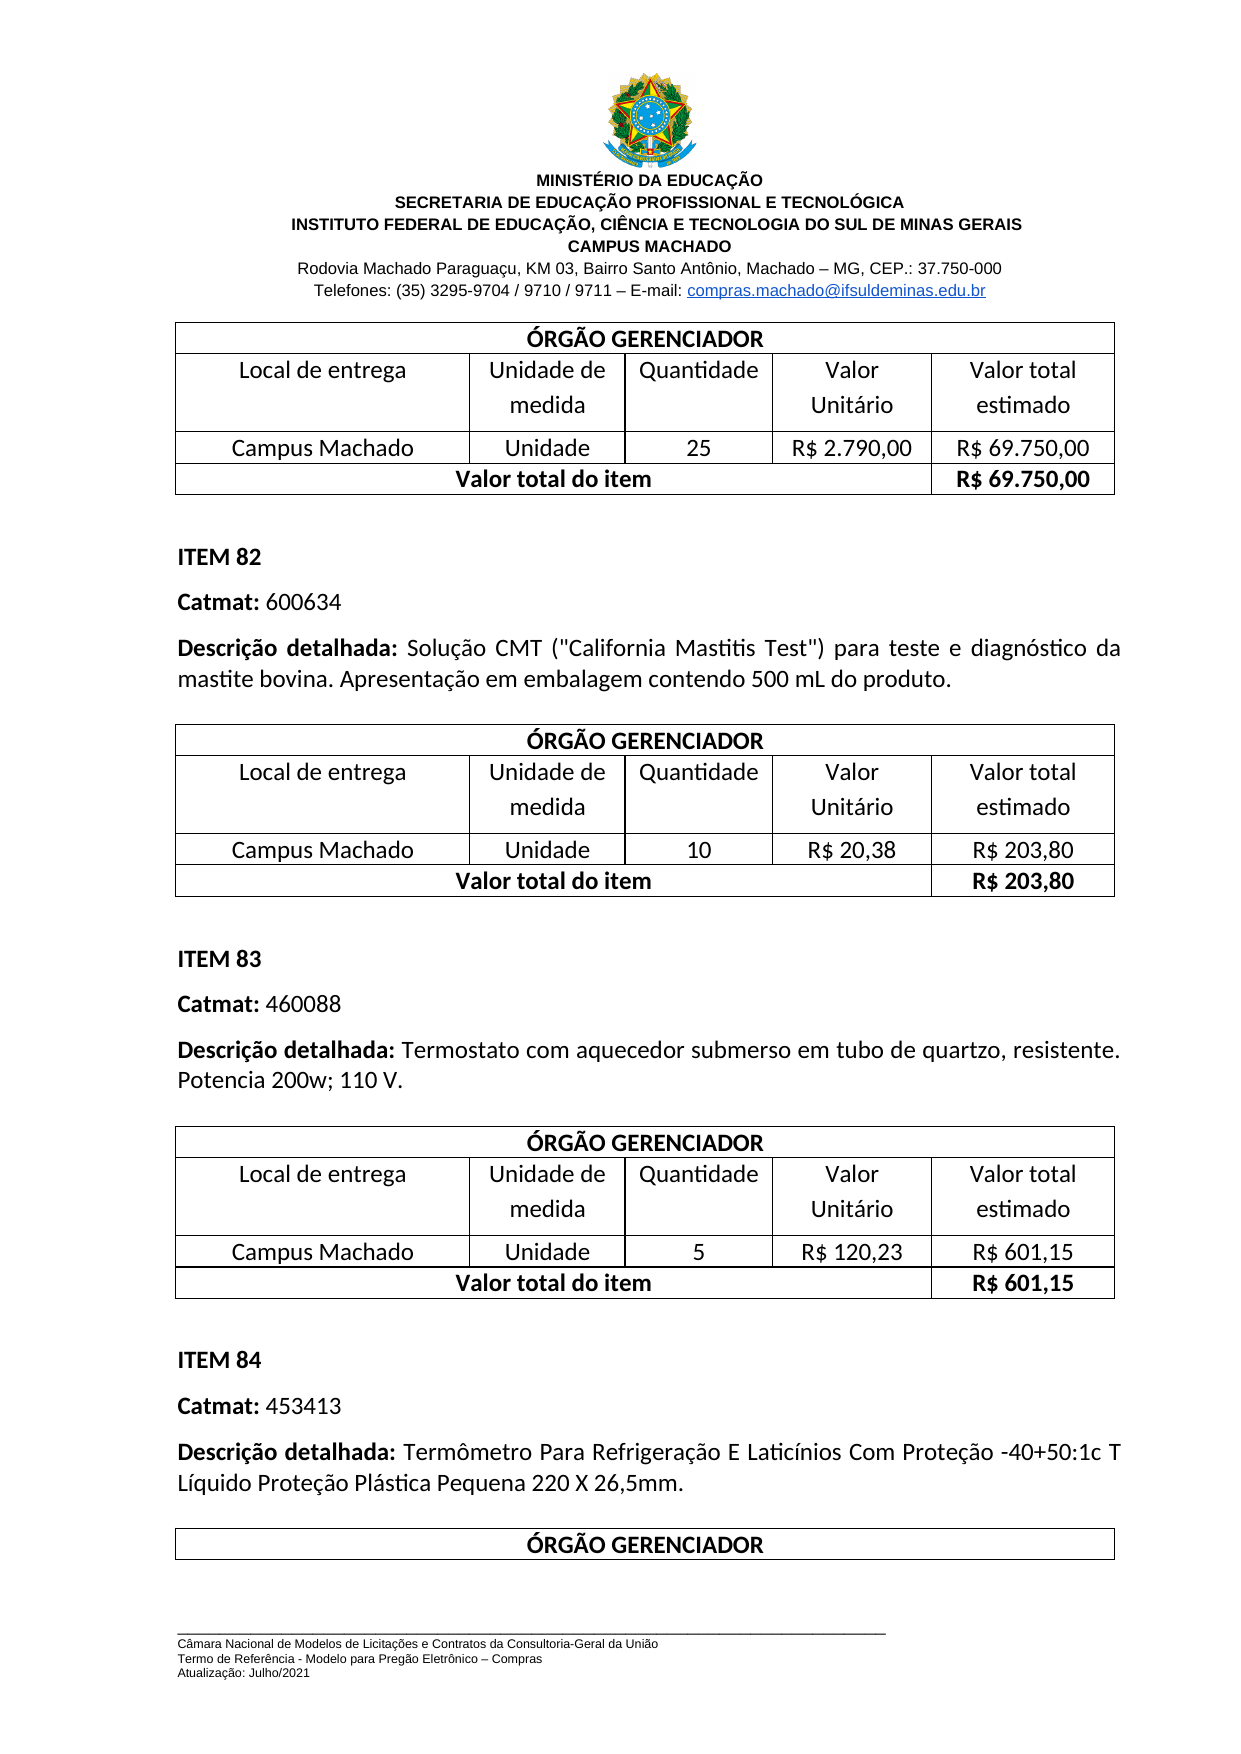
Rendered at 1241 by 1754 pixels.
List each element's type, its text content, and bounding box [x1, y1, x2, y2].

table_cell Valor Unitário [773, 756, 931, 833]
table_cell R$ 20,38 [773, 834, 931, 864]
table_cell Unidade [470, 432, 624, 462]
table_cell 5 [626, 1236, 772, 1266]
text ITEM 82 [177, 541, 1122, 571]
table_cell Valor Unitário [773, 354, 931, 431]
table_cell R$ 203,80 [932, 865, 1114, 896]
table_cell Valor total do item [176, 464, 931, 494]
table_cell R$ 120,23 [773, 1236, 931, 1266]
table_cell Valor total do item [176, 865, 931, 896]
table_cell R$ 69.750,00 [932, 464, 1114, 494]
table_cell Unidade de medida [470, 1158, 624, 1235]
table_cell R$ 2.790,00 [773, 432, 931, 462]
text ITEM 84 [177, 1345, 1122, 1375]
table_cell 25 [626, 432, 772, 462]
text Descrição detalhada: Termostato com aquecedor submerso em tubo de quartzo, resistente. Potencia 200w; 110 V. [177, 1034, 1122, 1095]
table_cell Unidade [470, 1236, 624, 1266]
text Catmat: 453413 [177, 1390, 1122, 1421]
text Descrição detalhada: Solução CMT ("California Mastitis Test") para teste e diagnóstico da mastite bovina. Apresentação em embalagem contendo 500 mL do produto. [177, 632, 1122, 693]
picture [603, 73, 697, 168]
table_cell R$ 203,80 [932, 834, 1114, 864]
picture [643, 163, 658, 168]
table_cell Campus Machado [176, 1236, 469, 1266]
table_cell Local de entrega [176, 756, 469, 833]
table_cell R$ 69.750,00 [932, 432, 1114, 462]
table_cell Unidade [470, 834, 624, 864]
table_cell Valor total estimado [932, 1158, 1114, 1235]
table_header ÓRGÃO GERENCIADOR [176, 1529, 1114, 1559]
table_cell Quantidade [626, 1158, 772, 1235]
table_header ÓRGÃO GERENCIADOR [176, 725, 1114, 755]
text Descrição detalhada: Termômetro Para Refrigeração E Laticínios Com Proteção -40+50:1c T Líquido Proteção Plástica Pequena 220 X 26,5mm. [177, 1436, 1122, 1497]
table_cell Quantidade [626, 756, 772, 833]
text Catmat: 460088 [177, 988, 1122, 1019]
table_cell Valor total estimado [932, 756, 1114, 833]
table_header ÓRGÃO GERENCIADOR [176, 323, 1114, 353]
text ITEM 83 [177, 943, 1122, 973]
table_cell Unidade de medida [470, 756, 624, 833]
table_header ÓRGÃO GERENCIADOR [176, 1127, 1114, 1157]
table_cell 10 [626, 834, 772, 864]
table_cell Unidade de medida [470, 354, 624, 431]
table_cell R$ 601,15 [932, 1268, 1114, 1298]
table_cell Valor total do item [176, 1268, 931, 1298]
table_cell Local de entrega [176, 354, 469, 431]
text Catmat: 600634 [177, 586, 1122, 617]
table_cell Valor total estimado [932, 354, 1114, 431]
table_cell R$ 601,15 [932, 1236, 1114, 1266]
table_cell Quantidade [626, 354, 772, 431]
table_cell Campus Machado [176, 834, 469, 864]
table_cell Valor Unitário [773, 1158, 931, 1235]
table_cell Local de entrega [176, 1158, 469, 1235]
table_cell Campus Machado [176, 432, 469, 462]
picture [669, 149, 680, 155]
